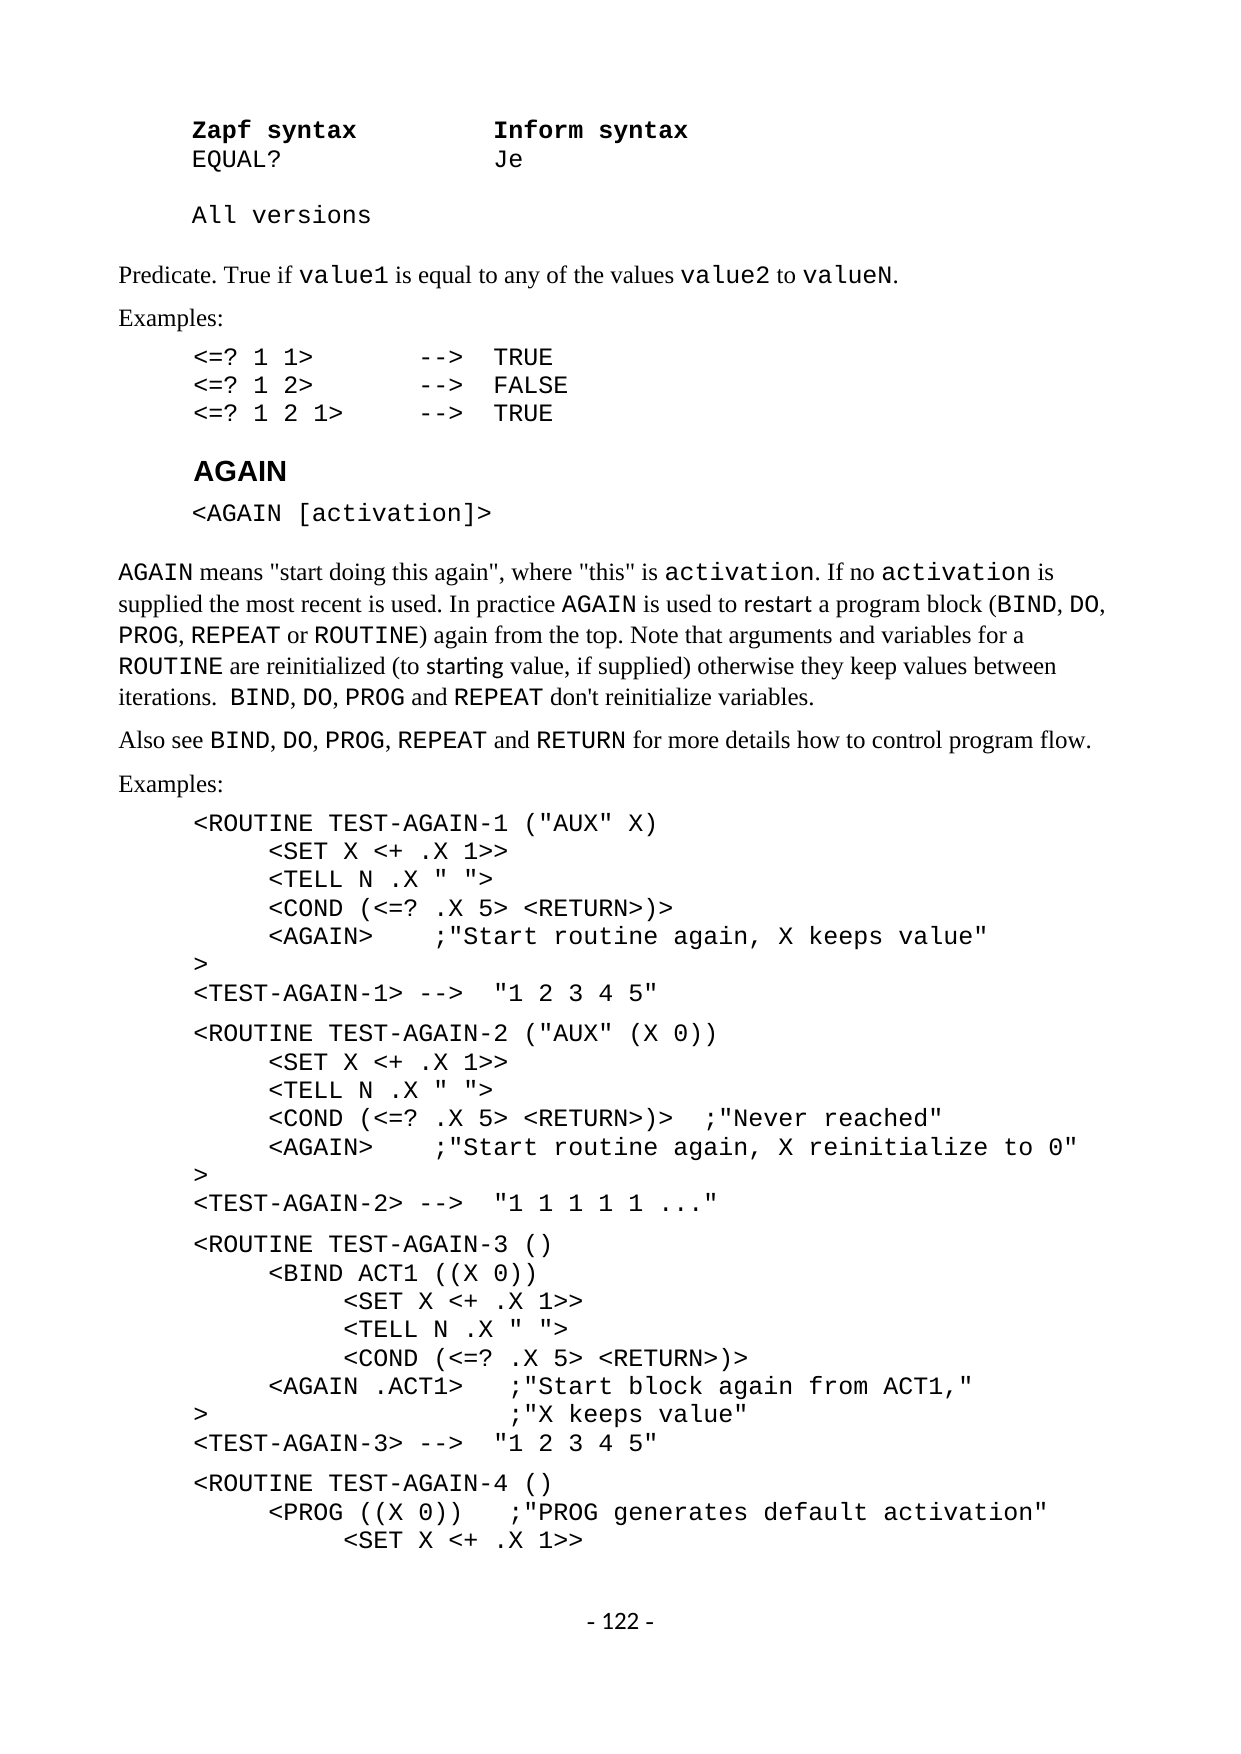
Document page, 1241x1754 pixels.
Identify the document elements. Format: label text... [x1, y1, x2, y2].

text All versions [192, 203, 1122, 231]
text <ROUTINE TEST-AGAIN-2 ("AUX" (X 0)) <SET X <+ .X 1>> <TELL N .X " "> <COND (<=? .X 5> <RETURN>)> ;"Never reached" <AGAIN> ;"Start routine again, X reinitialize to 0" > <TEST-AGAIN-2> --> "1 1 1 1 1 ..." [118, 1021, 1122, 1219]
text Also see BIND, DO, PROG, REPEAT and RETURN for more details how to control program flow. [118, 726, 1122, 756]
text <AGAIN [activation]> [192, 500, 1122, 529]
text <ROUTINE TEST-AGAIN-1 ("AUX" X) <SET X <+ .X 1>> <TELL N .X " "> <COND (<=? .X 5> <RETURN>)> <AGAIN> ;"Start routine again, X keeps value" > <TEST-AGAIN-1> --> "1 2 3 4 5" [118, 810, 1122, 1008]
text <=? 1 1> --> TRUE <=? 1 2> --> FALSE <=? 1 2 1> --> TRUE [118, 344, 1122, 429]
text <ROUTINE TEST-AGAIN-3 () <BIND ACT1 ((X 0)) <SET X <+ .X 1>> <TELL N .X " "> <COND (<=? .X 5> <RETURN>)> <AGAIN .ACT1> ;"Start block again from ACT1," > ;"X keeps value" <TEST-AGAIN-3> --> "1 2 3 4 5" [118, 1232, 1122, 1458]
text Examples: [118, 769, 1122, 798]
text Predicate. True if value1 is equal to any of the values value2 to valueN. [118, 260, 1122, 291]
subtitle AGAIN [118, 454, 1122, 488]
text EQUAL? Je [192, 146, 1122, 175]
text Examples: [118, 303, 1122, 332]
text Zapf syntax Inform syntax [192, 118, 1122, 146]
text AGAIN means "start doing this again", where "this" is activation. If no activation is supplied the most recent is used. In practice AGAIN is used to restart a program block (BIND, DO, PROG, REPEAT or ROUTINE) again from the top. Note that arguments and variables for a ROUTINE are reinitialized (to starting value, if supplied) otherwise they keep values between iterations. BIND, DO, PROG and REPEAT don't reinitialize variables. [118, 557, 1122, 713]
text <ROUTINE TEST-AGAIN-4 () <PROG ((X 0)) ;"PROG generates default activation" <SET X <+ .X 1>> [118, 1471, 1122, 1556]
